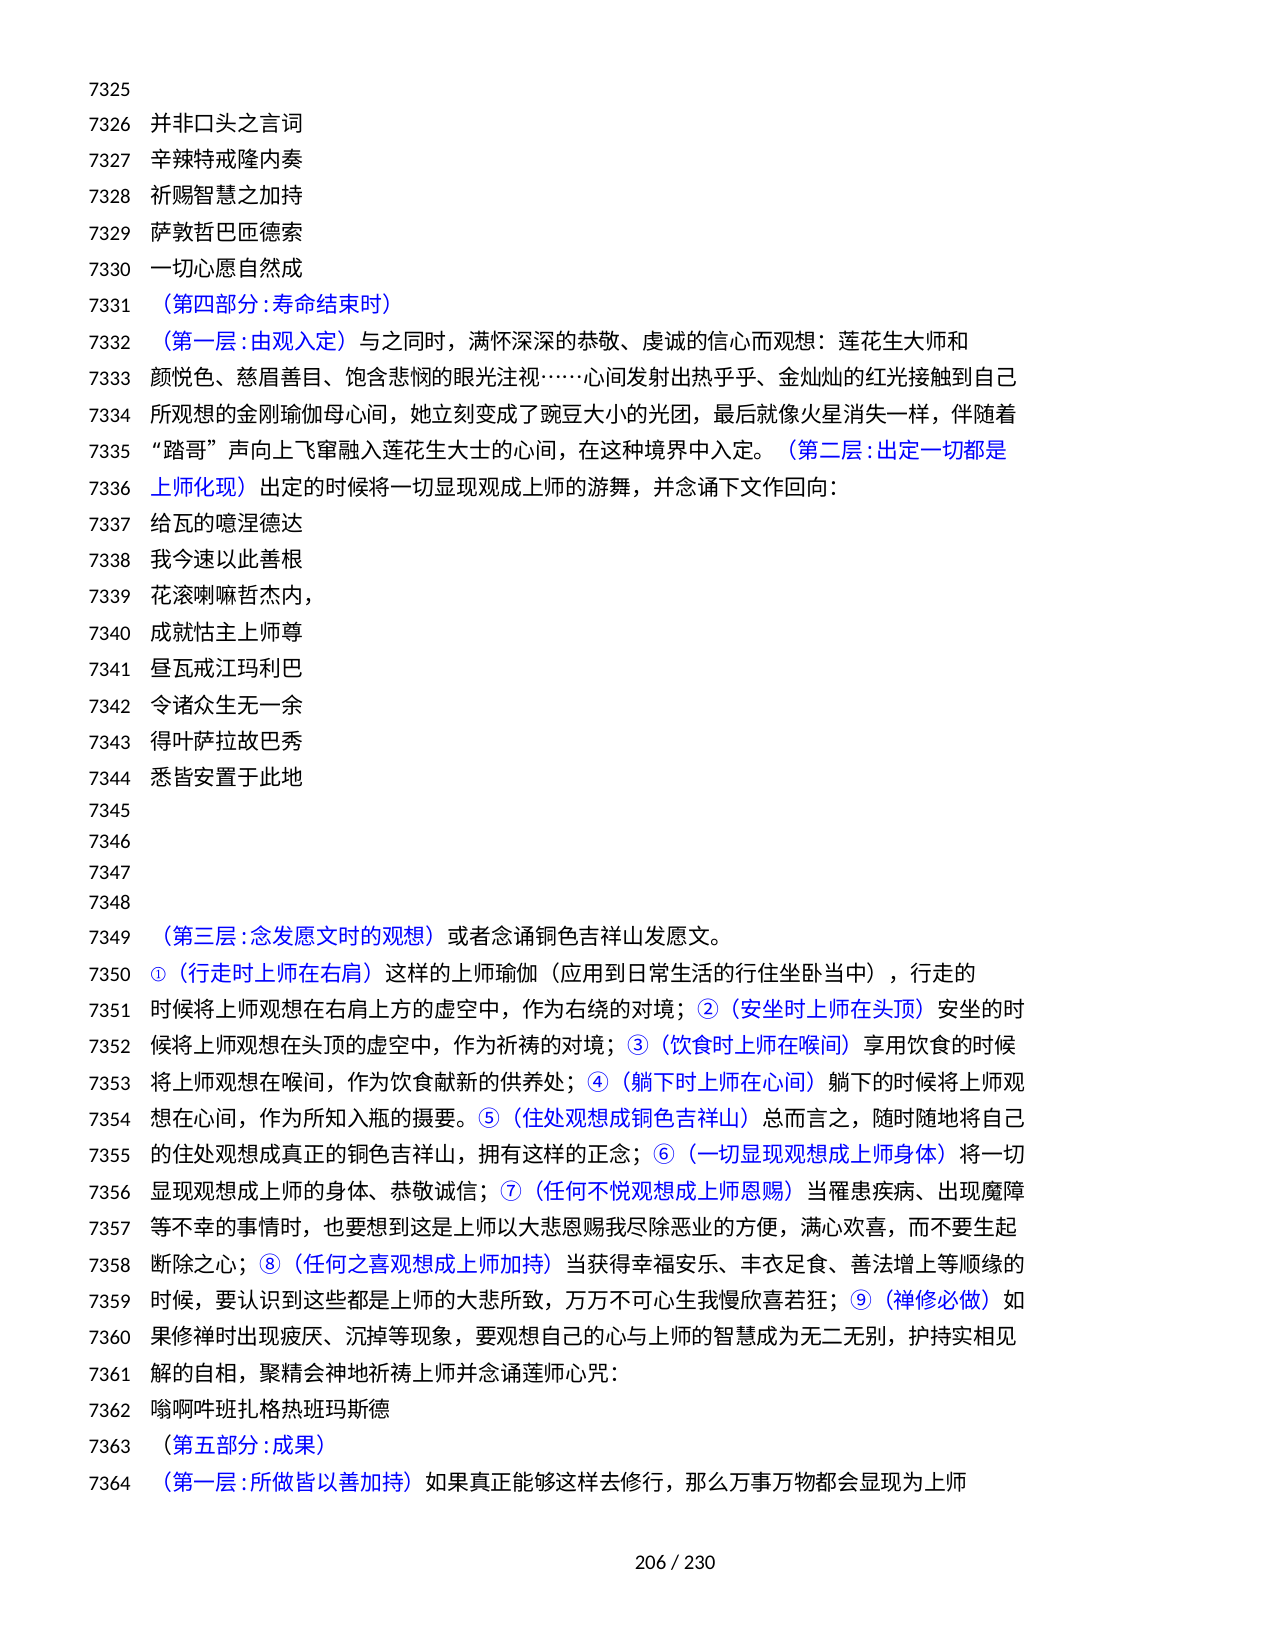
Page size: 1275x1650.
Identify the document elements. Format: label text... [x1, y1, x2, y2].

text 成就怙主上师尊 [150, 615, 1200, 647]
text 解的自相，聚精会神地祈祷上师并念诵莲师心咒： [150, 1356, 1200, 1387]
text 我今速以此善根 [150, 542, 1200, 574]
text 一切心愿自然成 [150, 251, 1200, 283]
text （第三层:念发愿文时的观想）或者念诵铜色吉祥山发愿文。 [150, 919, 1200, 951]
text 祈赐智慧之加持 [150, 178, 1200, 210]
text （第一层:由观入定）与之同时，满怀深深的恭敬、虔诚的信心而观想：莲花生大师和 [150, 324, 1200, 356]
text 想在心间，作为所知入瓶的摄要。⑤（住处观想成铜色吉祥山）总而言之，随时随地将自己 [150, 1101, 1200, 1133]
text ①（行走时上师在右肩）这样的上师瑜伽（应用到日常生活的行住坐卧当中），行走的 [150, 956, 1200, 987]
text 等不幸的事情时，也要想到这是上师以大悲恩赐我尽除恶业的方便，满心欢喜，而不要生起 [150, 1210, 1200, 1242]
text 时候将上师观想在右肩上方的虚空中，作为右绕的对境；②（安坐时上师在头顶）安坐的时 [150, 992, 1200, 1024]
text 昼瓦戒江玛利巴 [150, 651, 1200, 683]
text 给瓦的噫涅德达 [150, 506, 1200, 537]
text 所观想的金刚瑜伽母心间，她立刻变成了豌豆大小的光团，最后就像火星消失一样，伴随着 [150, 397, 1200, 428]
text 萨敦哲巴匝德索 [150, 215, 1200, 246]
text （第五部分:成果） [150, 1428, 1200, 1460]
text 得叶萨拉故巴秀 [150, 724, 1200, 756]
text （第一层:所做皆以善加持）如果真正能够这样去修行，那么万事万物都会显现为上师 [150, 1465, 1200, 1497]
text 并非口头之言词 [150, 106, 1200, 137]
text 令诸众生无一余 [150, 688, 1200, 719]
text 颜悦色、慈眉善目、饱含悲悯的眼光注视……心间发射出热乎乎、金灿灿的红光接触到自己 [150, 360, 1200, 392]
text 悉皆安置于此地 [150, 760, 1200, 792]
text 嗡啊吽班扎格热班玛斯德 [150, 1392, 1200, 1424]
text 辛辣特戒隆内奏 [150, 142, 1200, 174]
text 的住处观想成真正的铜色吉祥山，拥有这样的正念；⑥（一切显现观想成上师身体）将一切 [150, 1137, 1200, 1169]
text 断除之心；⑧（任何之喜观想成上师加持）当获得幸福安乐、丰衣足食、善法增上等顺缘的 [150, 1247, 1200, 1278]
text 果修禅时出现疲厌、沉掉等现象，要观想自己的心与上师的智慧成为无二无别，护持实相见 [150, 1319, 1200, 1351]
text “踏哥”声向上飞窜融入莲花生大士的心间，在这种境界中入定。（第二层:出定一切都是 [150, 433, 1200, 465]
text 上师化现）出定的时候将一切显现观成上师的游舞，并念诵下文作回向： [150, 469, 1200, 501]
text 显现观想成上师的身体、恭敬诚信；⑦（任何不悦观想成上师恩赐）当罹患疾病、出现魔障 [150, 1174, 1200, 1206]
text （第四部分:寿命结束时） [150, 287, 1200, 319]
text 花滚喇嘛哲杰内， [150, 578, 1200, 610]
text 候将上师观想在头顶的虚空中，作为祈祷的对境；③（饮食时上师在喉间）享用饮食的时候 [150, 1028, 1200, 1060]
text 时候，要认识到这些都是上师的大悲所致，万万不可心生我慢欣喜若狂；⑨（禅修必做）如 [150, 1283, 1200, 1314]
text 将上师观想在喉间，作为饮食献新的供养处；④（躺下时上师在心间）躺下的时候将上师观 [150, 1065, 1200, 1096]
